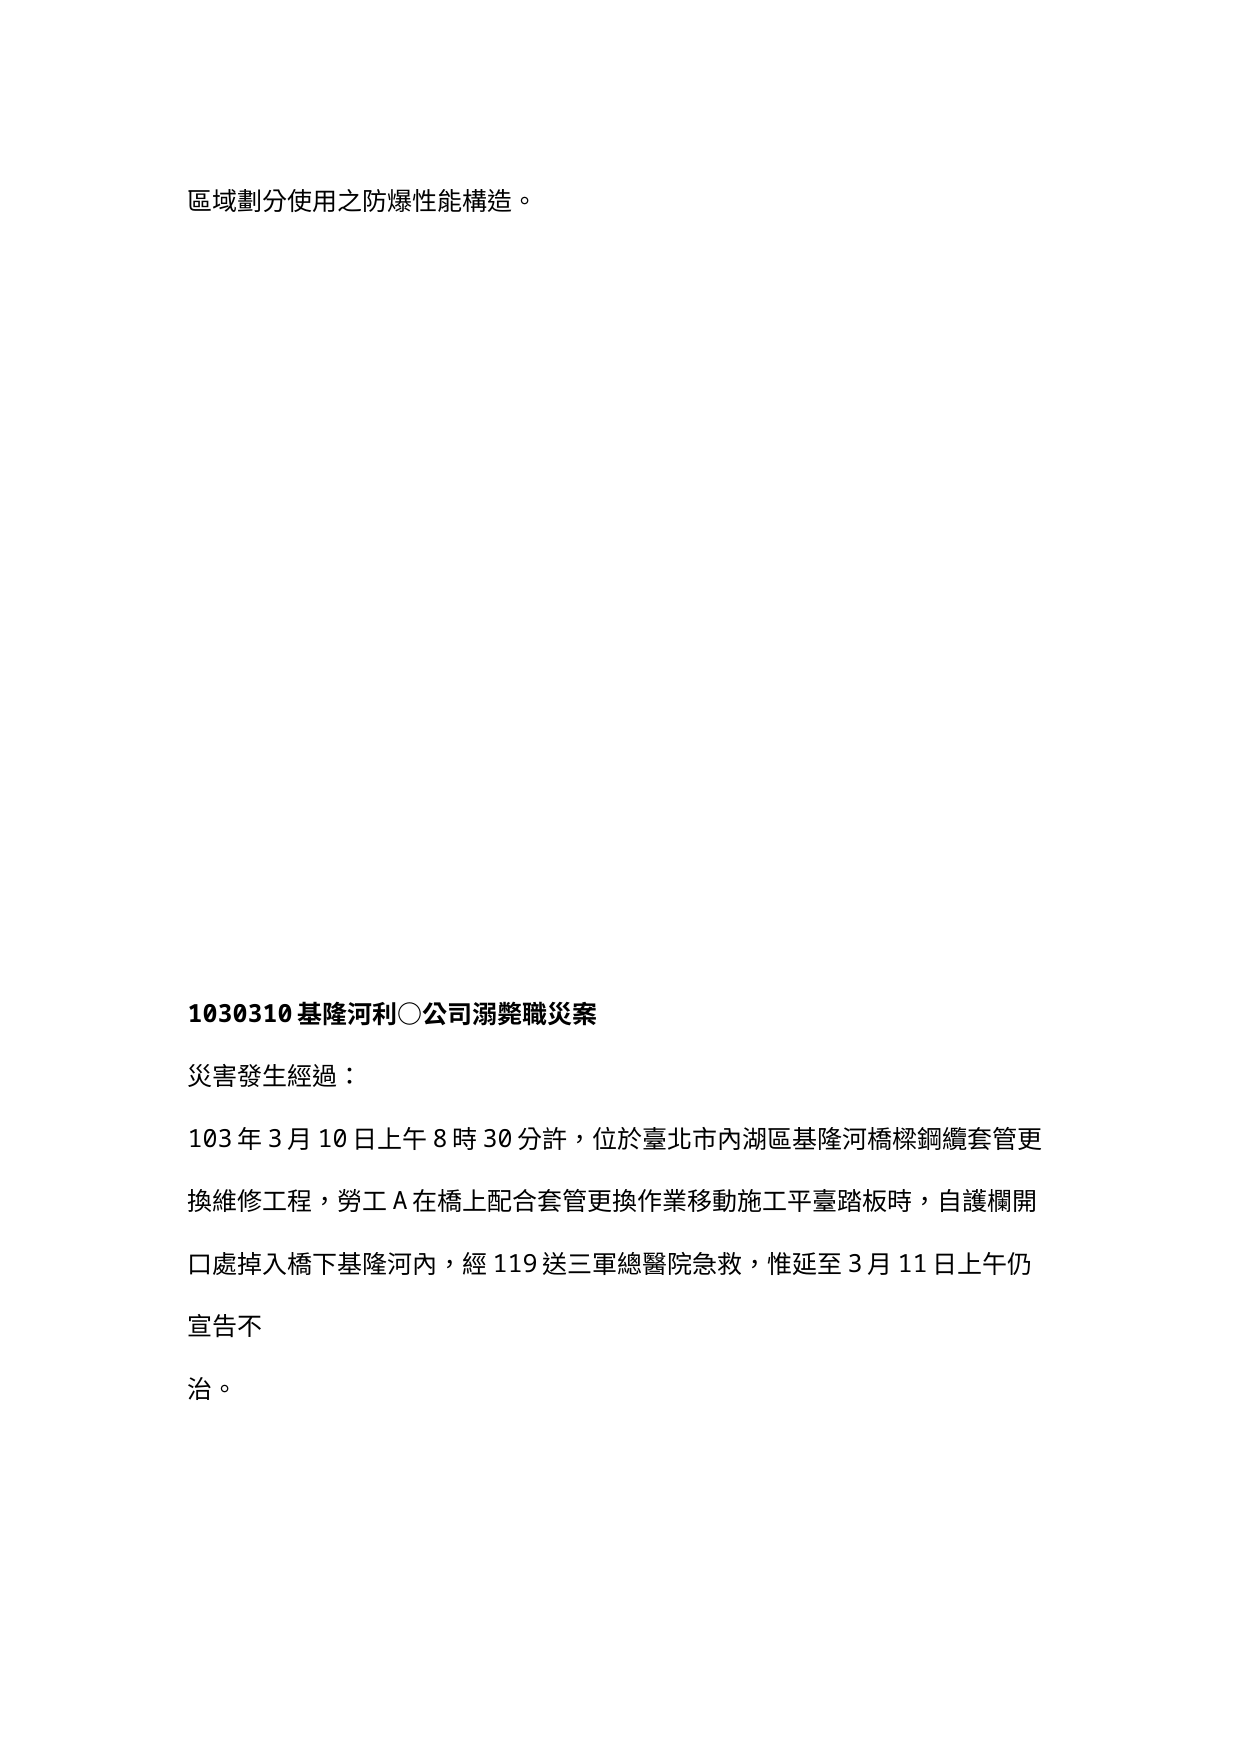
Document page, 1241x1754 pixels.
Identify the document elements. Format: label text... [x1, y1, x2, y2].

text 103年3月10日上午8時30分許，位於臺北市內湖區基隆河橋樑鋼纜套管更換維修工程，勞工A在橋上配合套管更換作業移動施工平臺踏板時，自護欄開口處掉入橋下基隆河內，經119送三軍總醫院急救，惟延至3月11日上午仍宣告不 [187, 1096, 1053, 1346]
text 1030310基隆河利○公司溺斃職災案 [187, 971, 1053, 1033]
text 區域劃分使用之防爆性能構造。 [187, 158, 1053, 221]
text 災害發生經過： [187, 1033, 1053, 1096]
text 治。 [187, 1346, 1053, 1408]
